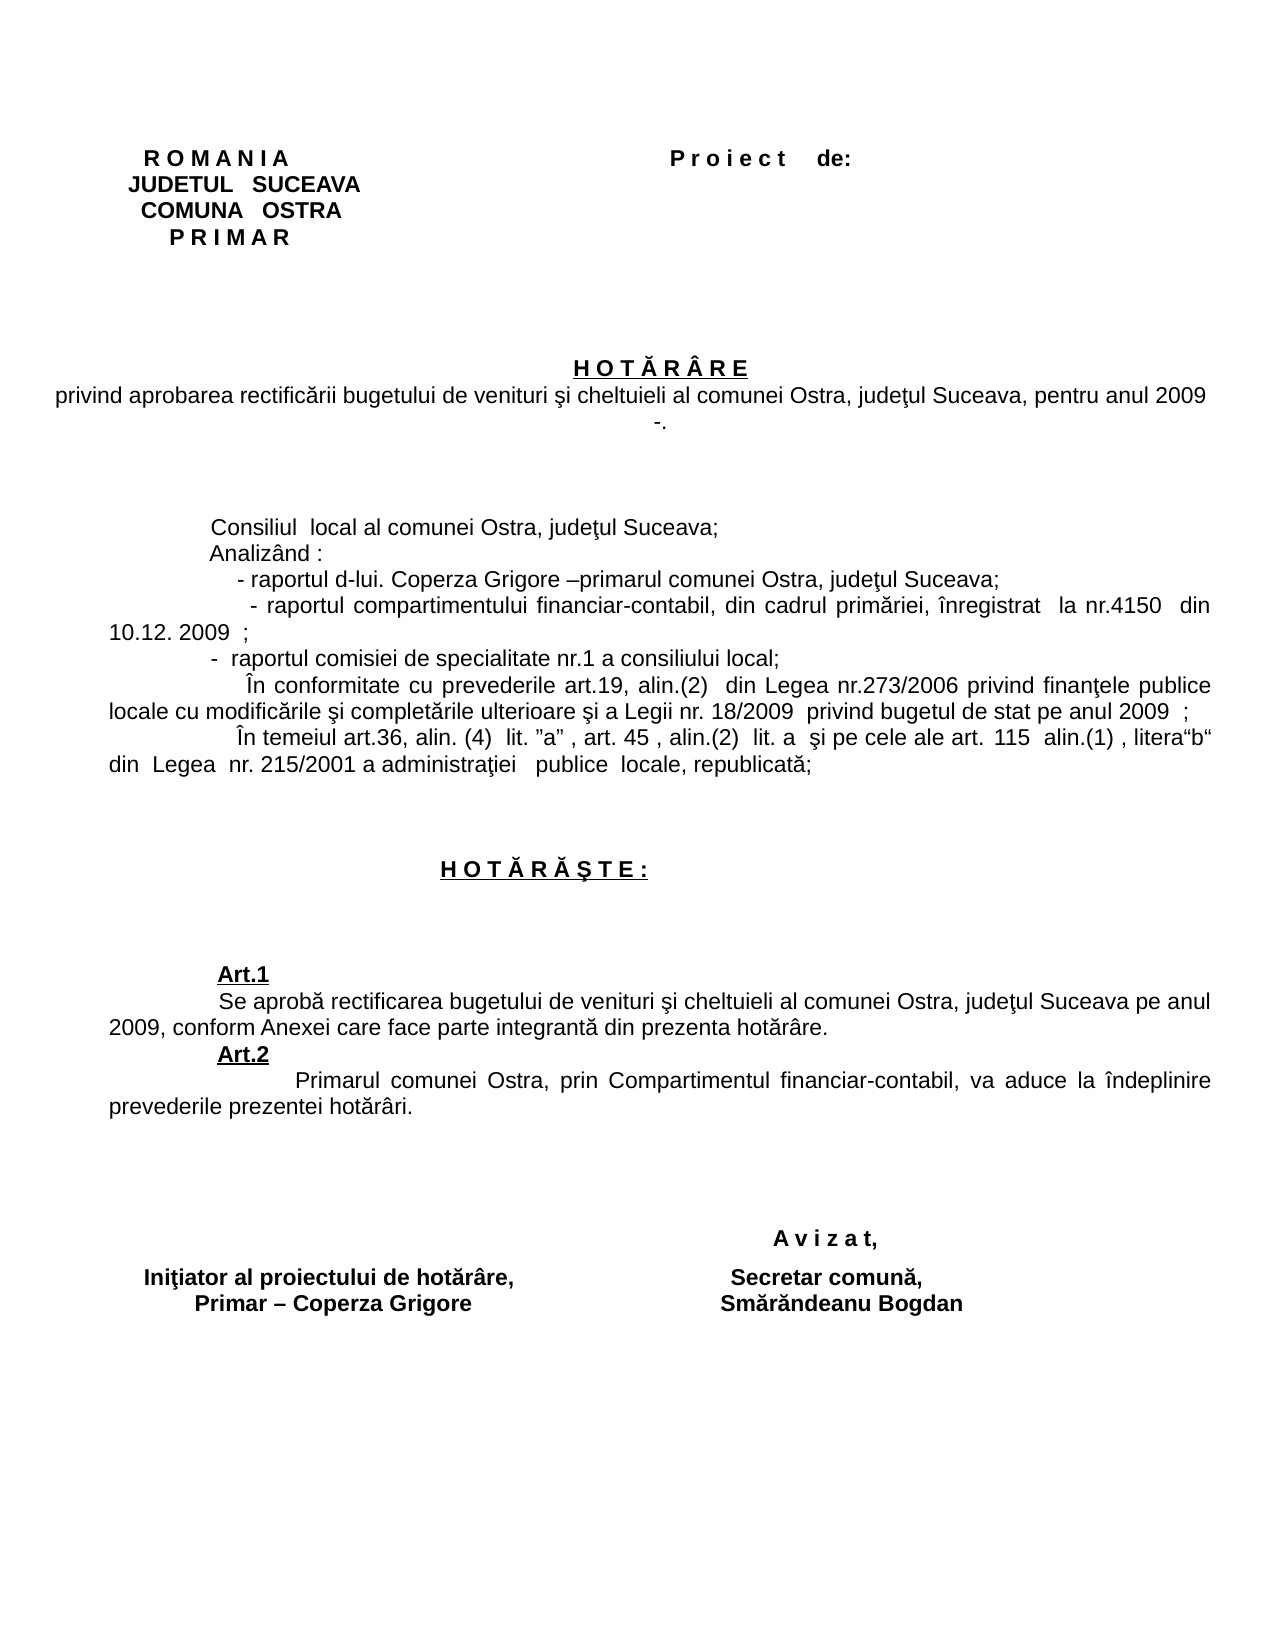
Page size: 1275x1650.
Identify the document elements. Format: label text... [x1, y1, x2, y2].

text A v i z a t, [118, 1225, 1212, 1251]
text - raportul d-lui. Coperza Grigore –primarul comunei Ostra, judeţul Suceava; [109, 566, 1212, 592]
subtitle COMUNA OSTRA [109, 197, 1212, 223]
subtitle JUDETUL SUCEAVA [109, 171, 1212, 197]
text P R I M A R [74, 223, 1212, 250]
text Art.2 [109, 1041, 1212, 1067]
text privind aprobarea rectificării bugetului de venituri şi cheltuieli al comunei Ostra, judeţul Suceava, pentru anul 2009 -. [50, 382, 1212, 434]
text Primarul comunei Ostra, prin Compartimentul financiar-contabil, va aduce la îndeplinire prevederile prezentei hotărâri. [109, 1067, 1212, 1119]
text Iniţiator al proiectului de hotărâre, Secretar comună, [118, 1264, 1212, 1290]
text Consiliul local al comunei Ostra, judeţul Suceava; [109, 513, 1212, 540]
text În conformitate cu prevederile art.19, alin.(2) din Legea nr.273/2006 privind finanţele publice locale cu modificările şi completările ulterioare şi a Legii nr. 18/2009 privind bugetul de stat pe anul 2009 ; [109, 672, 1212, 724]
text Art.1 [109, 961, 1212, 988]
text În temeiul art.36, alin. (4) lit. ”a” , art. 45 , alin.(2) lit. a şi pe cele ale art. 115 alin.(1) , litera“b“ din Legea nr. 215/2001 a administraţiei publice locale, republicată; [109, 724, 1212, 777]
text Se aprobă rectificarea bugetului de venituri şi cheltuieli al comunei Ostra, judeţul Suceava pe anul 2009, conform Anexei care face parte integrantă din prezenta hotărâre. [109, 988, 1212, 1041]
text - raportul comisiei de specialitate nr.1 a consiliului local; [109, 645, 1212, 672]
text H O T Ă R Ă Ş T E : [109, 856, 1212, 882]
subtitle R O M A N I A P r o i e c t de: [44, 144, 1212, 171]
text - raportul compartimentului financiar-contabil, din cadrul primăriei, înregistrat la nr.4150 din 10.12. 2009 ; [109, 592, 1212, 645]
text Analizând : [109, 540, 1212, 566]
text Primar – Coperza Grigore Smărăndeanu Bogdan [118, 1290, 1212, 1317]
text H O T Ă R Â R E [109, 355, 1212, 382]
